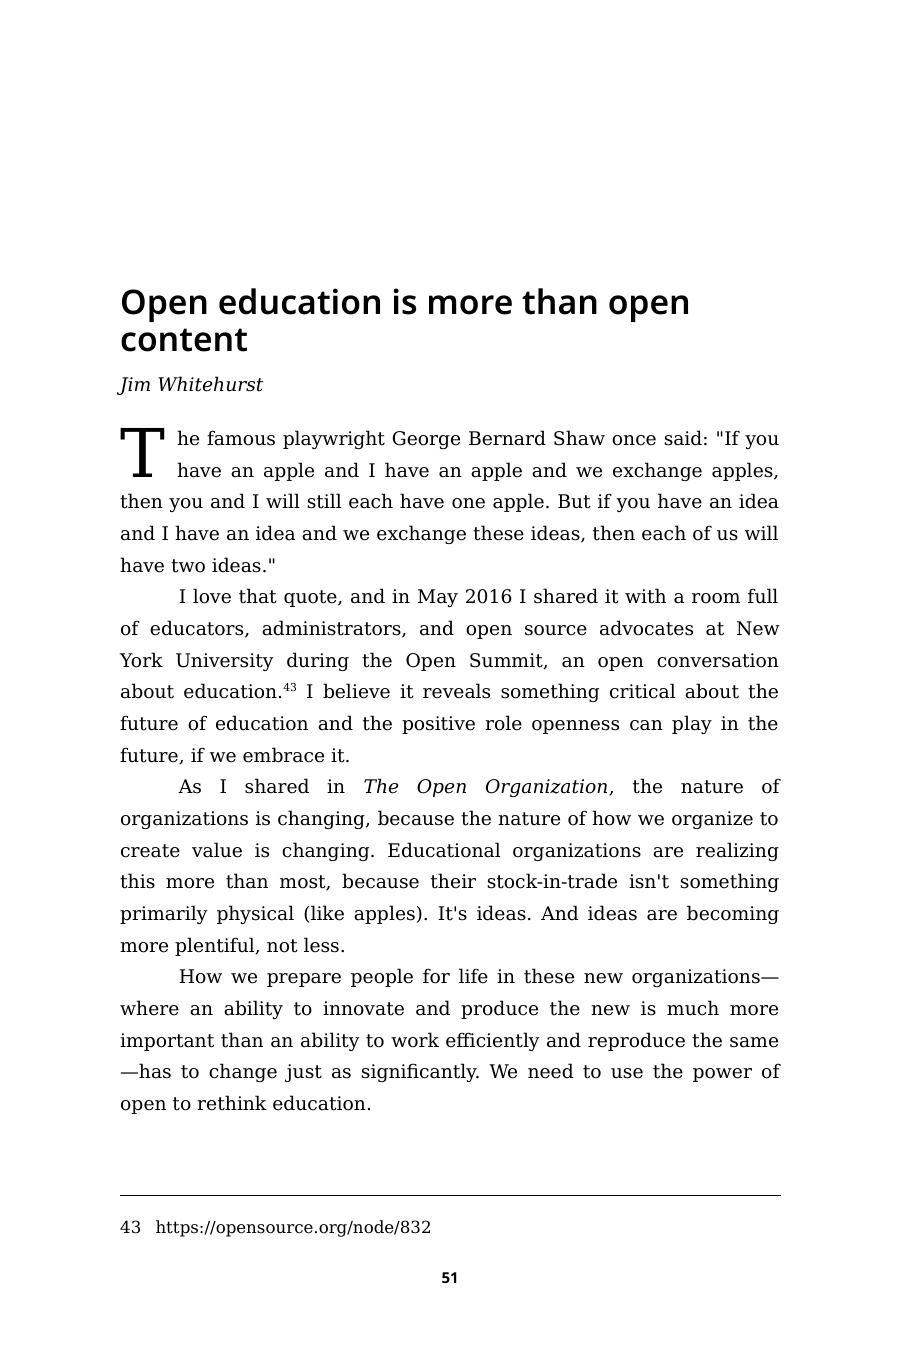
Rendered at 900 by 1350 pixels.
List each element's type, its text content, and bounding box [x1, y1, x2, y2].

text How we prepare people for life in these new organizations—where an ability to innovate and produce the new is much more important than an ability to work efficiently and reproduce the same—has to change just as significantly. We need to use the power of open to rethink education. [120, 966, 780, 1115]
text As I shared in The Open Organization, the nature of organizations is changing, because the nature of how we organize to create value is changing. Educational organizations are realizing this more than most, because their stock-in-trade isn't something primarily physical (like apples). It's ideas. And ideas are becoming more plentiful, not less. [120, 776, 780, 957]
text Jim Whitehurst [120, 374, 780, 396]
subtitle Open education is more than open content [120, 283, 780, 361]
text The famous playwright George Bernard Shaw once said: "If you have an apple and I have an apple and we exchange apples, then you and I will still each have one apple. But if you have an idea and I have an idea and we exchange these ideas, then each of us will have two ideas." [120, 428, 780, 577]
text https://opensource.org/node/832 [120, 1218, 780, 1237]
text I love that quote, and in May 2016 I shared it with a room full of educators, administrators, and open source advocates at New York University during the Open Summit, an open conversation about education. I believe it reveals something critical about the future of education and the positive role openness can play in the future, if we embrace it. [120, 586, 780, 767]
